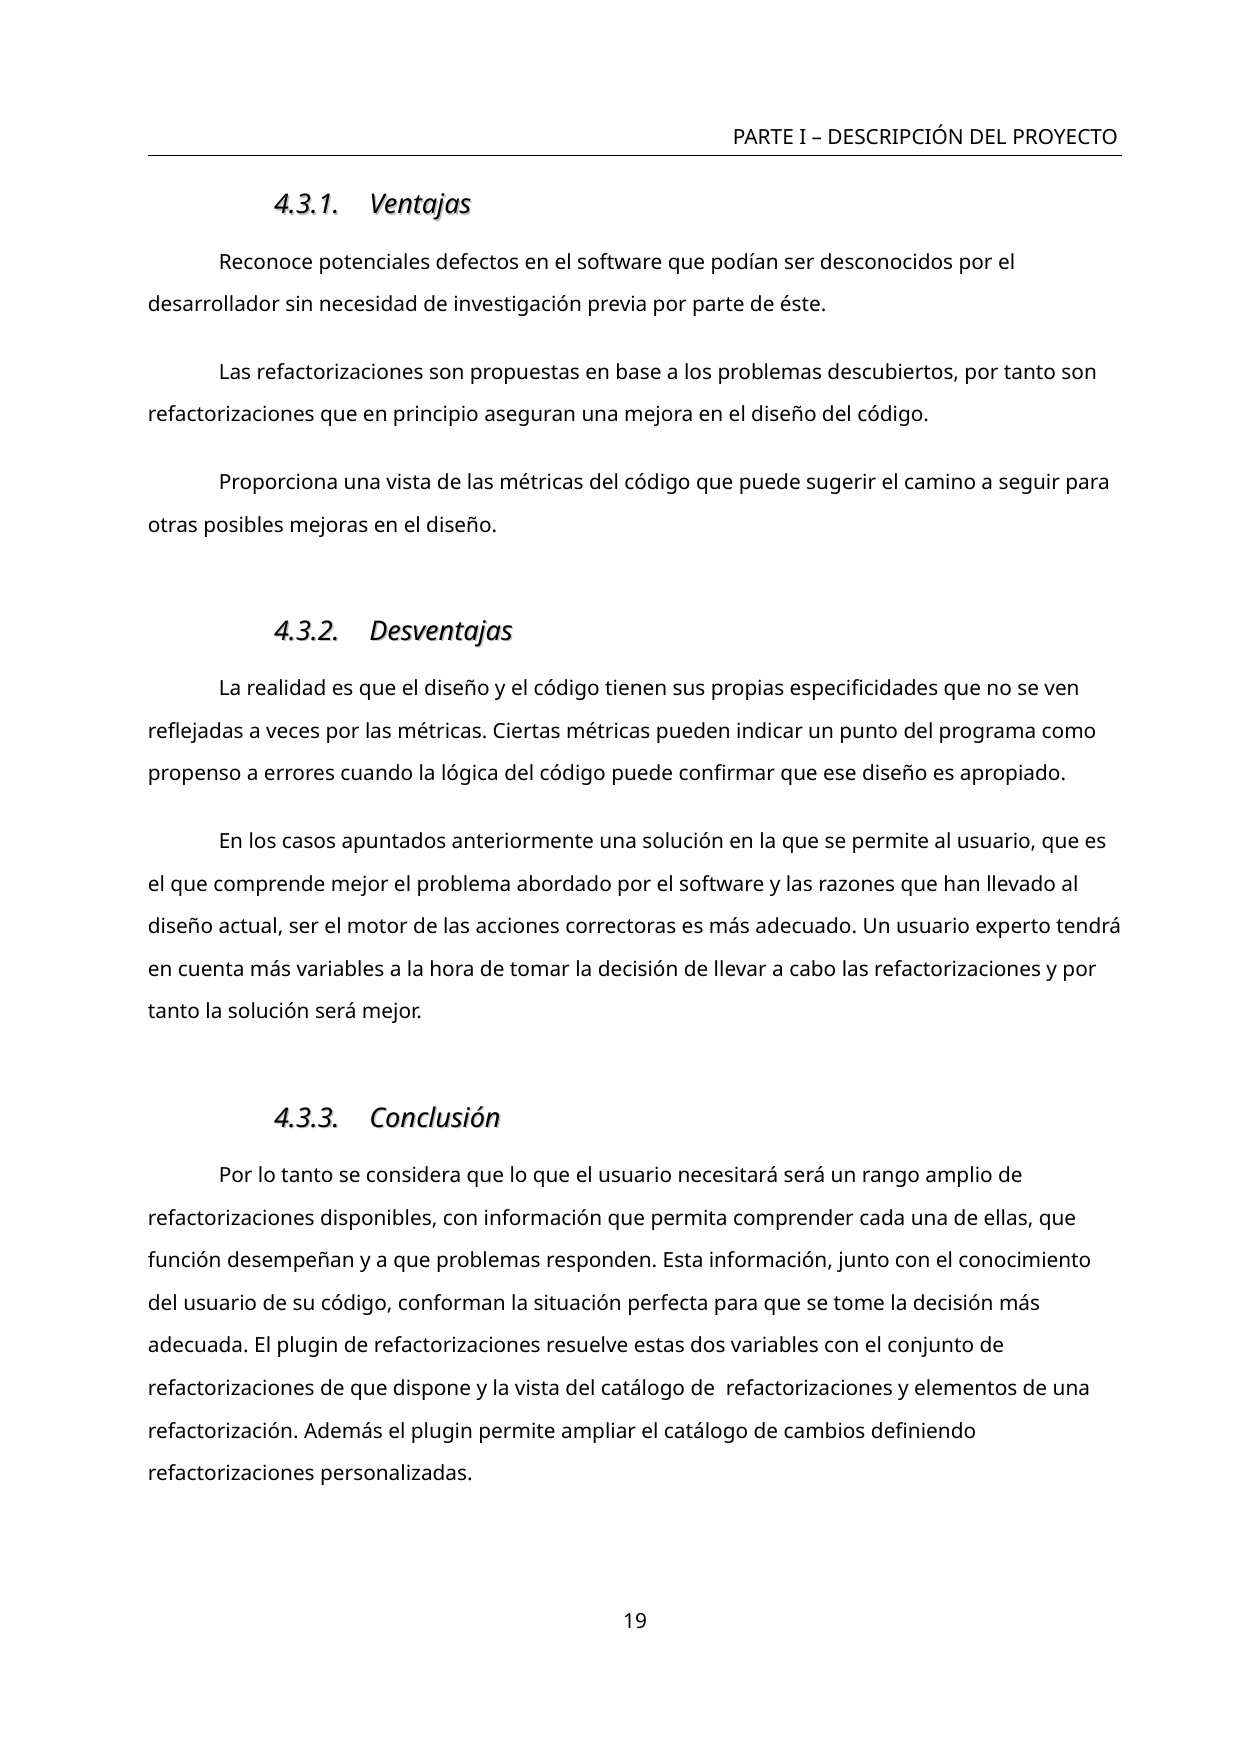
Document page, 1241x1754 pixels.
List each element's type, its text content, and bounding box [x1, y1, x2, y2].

text La realidad es que el diseño y el código tienen sus propias especificidades que no se ven reflejadas a veces por las métricas. Ciertas métricas pueden indicar un punto del programa como propenso a errores cuando la lógica del código puede confirmar que ese diseño es apropiado. [148, 673, 1122, 787]
text Por lo tanto se considera que lo que el usuario necesitará será un rango amplio de refactorizaciones disponibles, con información que permita comprender cada una de ellas, que función desempeñan y a que problemas responden. Esta información, junto con el conocimiento del usuario de su código, conforman la situación perfecta para que se tome la decisión más adecuada. El plugin de refactorizaciones resuelve estas dos variables con el conjunto de refactorizaciones de que dispone y la vista del catálogo de refactorizaciones y elementos de una refactorización. Además el plugin permite ampliar el catálogo de cambios definiendo refactorizaciones personalizadas. [148, 1160, 1122, 1487]
text Reconoce potenciales defectos en el software que podían ser desconocidos por el desarrollador sin necesidad de investigación previa por parte de éste. [148, 247, 1122, 318]
subtitle Conclusión [339, 1098, 1122, 1135]
text Las refactorizaciones son propuestas en base a los problemas descubiertos, por tanto son refactorizaciones que en principio aseguran una mejora en el diseño del código. [148, 357, 1122, 428]
subtitle Desventajas [339, 611, 1122, 648]
text Proporciona una vista de las métricas del código que puede sugerir el camino a seguir para otras posibles mejoras en el diseño. [148, 467, 1122, 538]
subtitle Ventajas [339, 185, 1122, 222]
text En los casos apuntados anteriormente una solución en la que se permite al usuario, que es el que comprende mejor el problema abordado por el software y las razones que han llevado al diseño actual, ser el motor de las acciones correctoras es más adecuado. Un usuario experto tendrá en cuenta más variables a la hora de tomar la decisión de llevar a cabo las refactorizaciones y por tanto la solución será mejor. [148, 826, 1122, 1025]
